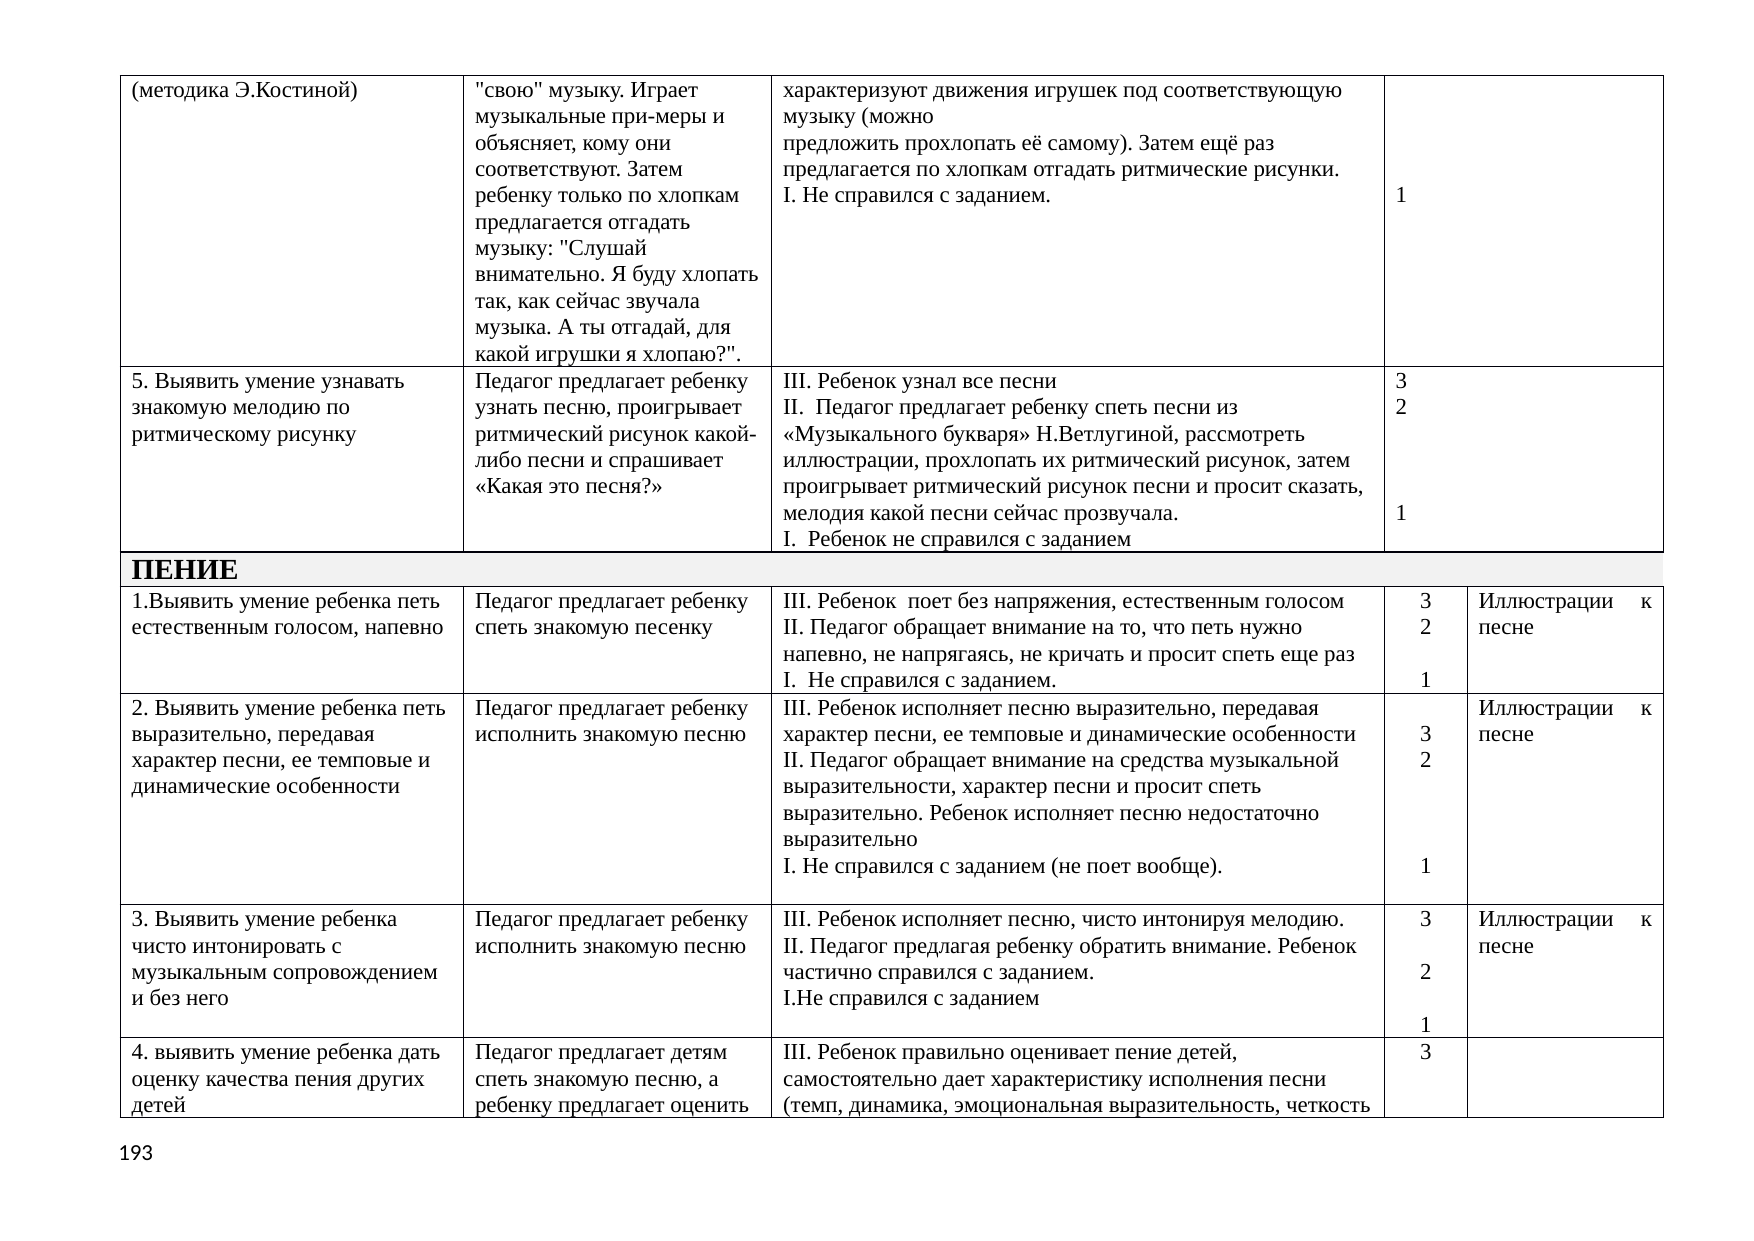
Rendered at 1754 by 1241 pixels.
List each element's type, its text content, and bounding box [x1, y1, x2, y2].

table_cell 3 [1385, 1038, 1467, 1117]
table_cell [1468, 1038, 1663, 1117]
table_cell ПЕНИЕ [121, 553, 1663, 586]
table_cell III. Ребенок узнал все песни II. Педагог предлагает ребенку спеть песни из «Музыкального букваря» Н.Ветлугиной, рассмотреть иллюстрации, прохлопать их ритмический рисунок, затем проигрывает ритмический рисунок песни и просит сказать, мелодия какой песни сейчас прозвучала. I. Ребенок не справился с заданием [772, 367, 1384, 551]
table_cell 1 [1385, 76, 1663, 366]
table_cell 3 2 1 [1385, 367, 1663, 551]
table_cell III. Ребенок исполняет песню, чисто интонируя мелодию. II. Педагог предлагая ребенку обратить внимание. Ребенок частично справился с заданием. I.Не справился с заданием [772, 905, 1384, 1037]
table_cell 5. Выявить умение узнавать знакомую мелодию по ритмическому рисунку [121, 367, 463, 551]
table_cell Педагог предлагает детям спеть знакомую песню, а ребенку предлагает оценить [464, 1038, 771, 1117]
table_cell Педагог предлагает ребенку узнать песню, проигрывает ритмический рисунок какой-либо песни и спрашивает «Какая это песня?» [464, 367, 771, 551]
table_cell 1.Выявить умение ребенка петь естественным голосом, напевно [121, 587, 463, 692]
table_cell Педагог предлагает ребенку исполнить знакомую песню [464, 694, 771, 904]
table_cell III. Ребенок правильно оценивает пение детей, самостоятельно дает характеристику исполнения песни (темп, динамика, эмоциональная выразительность, четкость [772, 1038, 1384, 1117]
table_cell 3. Выявить умение ребенка чисто интонировать с музыкальным сопровождением и без него [121, 905, 463, 1037]
table_cell Педагог предлагает ребенку исполнить знакомую песню [464, 905, 771, 1037]
table_cell Иллюстрации к песне [1468, 587, 1663, 692]
table_cell (методика Э.Костиной) [121, 76, 463, 366]
table_cell 4. выявить умение ребенка дать оценку качества пения других детей [121, 1038, 463, 1117]
table_cell III. Ребенок поет без напряжения, естественным голосом II. Педагог обращает внимание на то, что петь нужно напевно, не напрягаясь, не кричать и просит спеть еще раз I. Не справился с заданием. [772, 587, 1384, 692]
table_cell характеризуют движения игрушек под соответствующую музыку (можно предложить прохлопать её самому). Затем ещё раз предлагается по хлопкам отгадать ритмические рисунки. I. Не справился с заданием. [772, 76, 1384, 366]
table_cell "свою" музыку. Играет музыкальные при-меры и объясняет, кому они соответствуют. Затем ребенку только по хлопкам предлагается отгадать музыку: "Слушай внимательно. Я буду хлопать так, как сейчас звучала музыка. А ты отгадай, для какой игрушки я хлопаю?". [464, 76, 771, 366]
table_cell III. Ребенок исполняет песню выразительно, передавая характер песни, ее темповые и динамические особенности II. Педагог обращает внимание на средства музыкальной выразительности, характер песни и просит спеть выразительно. Ребенок исполняет песню недостаточно выразительно I. Не справился с заданием (не поет вообще). [772, 694, 1384, 904]
table_cell Иллюстрации к песне [1468, 905, 1663, 1037]
table_cell 2. Выявить умение ребенка петь выразительно, передавая характер песни, ее темповые и динамические особенности [121, 694, 463, 904]
table_cell 3 2 1 [1385, 694, 1467, 904]
table_cell 3 2 1 [1385, 587, 1467, 692]
table_cell 3 2 1 [1385, 905, 1467, 1037]
table_cell Иллюстрации к песне [1468, 694, 1663, 904]
table_cell Педагог предлагает ребенку спеть знакомую песенку [464, 587, 771, 692]
